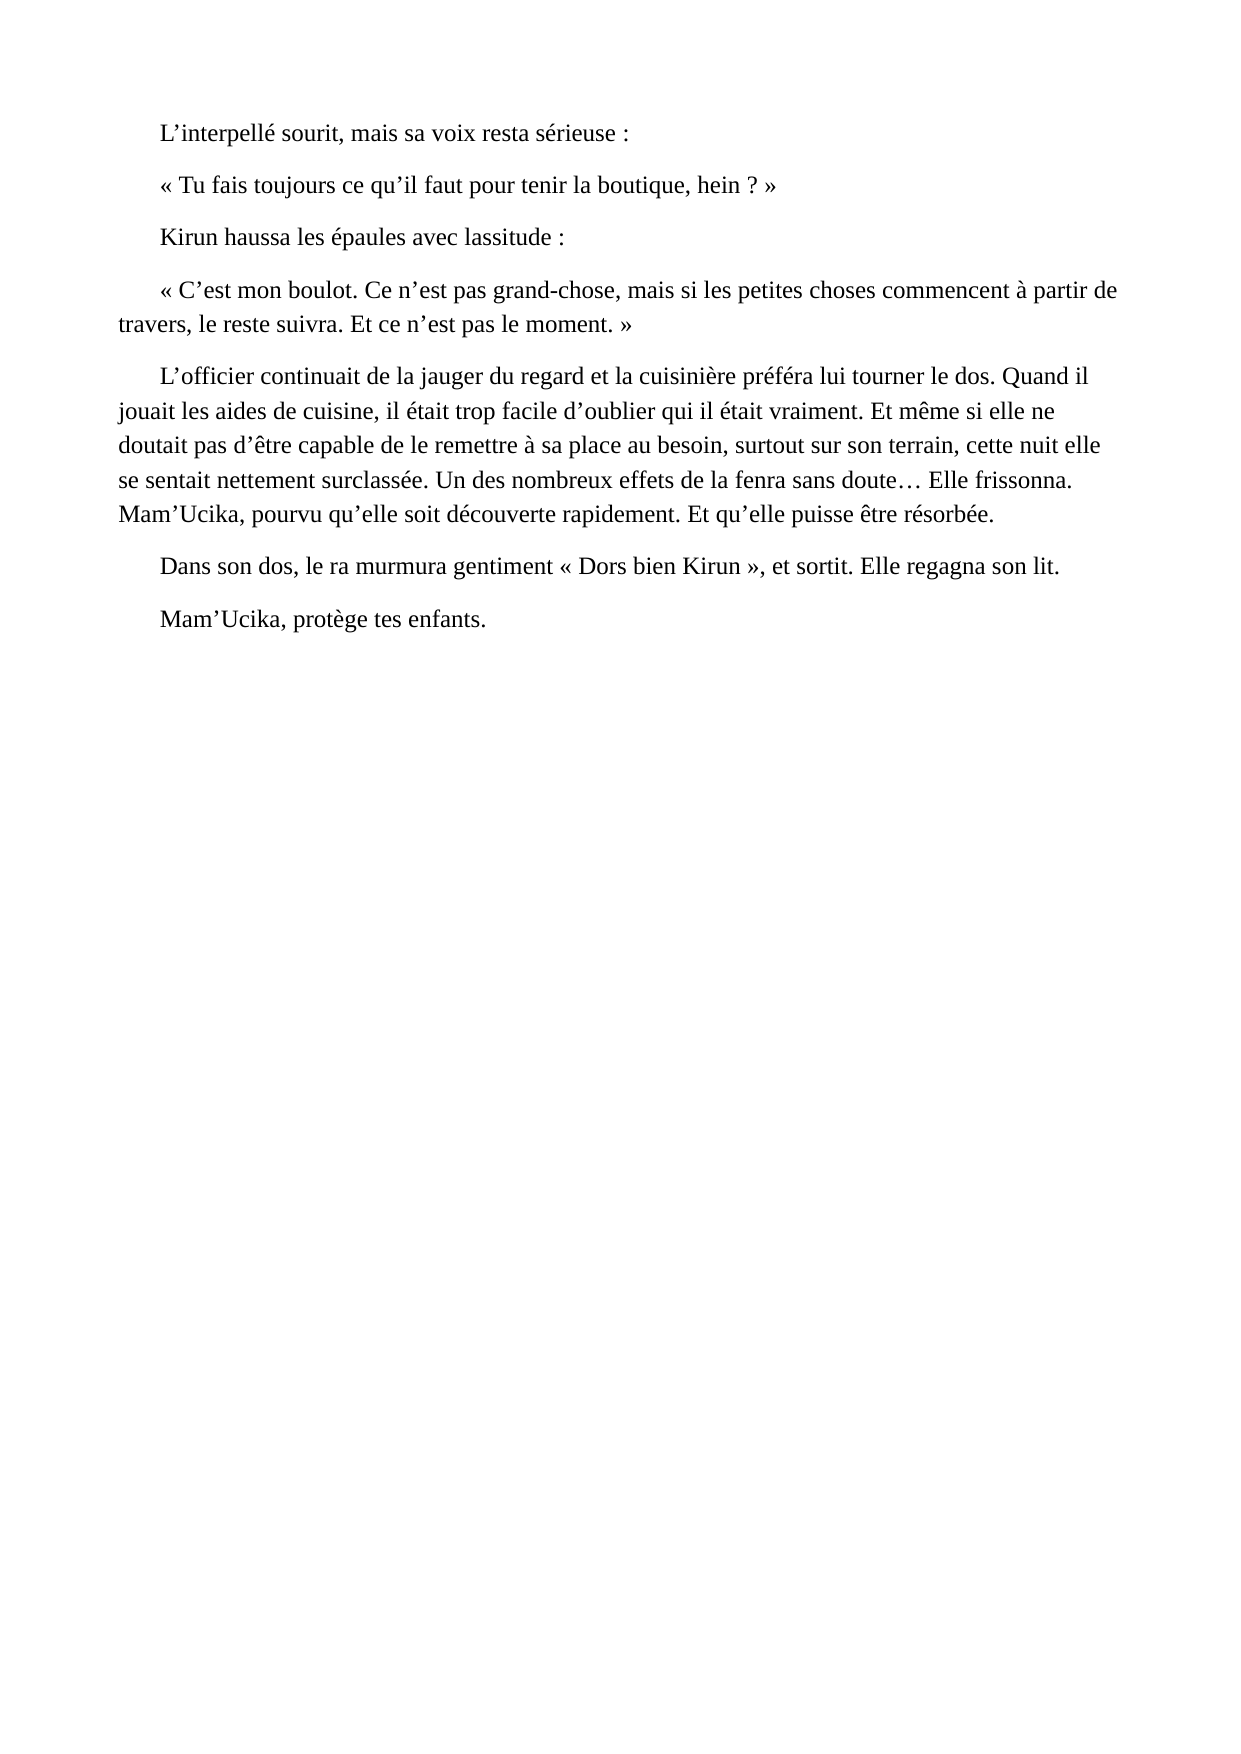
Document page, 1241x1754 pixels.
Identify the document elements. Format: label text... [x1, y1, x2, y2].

text « Tu fais toujours ce qu’il faut pour tenir la boutique, hein ? » [118, 170, 1122, 199]
text Mam’Ucika, protège tes enfants. [118, 604, 1122, 632]
text Kirun haussa les épaules avec lassitude : [118, 222, 1122, 251]
text Dans son dos, le ra murmura gentiment « Dors bien Kirun », et sortit. Elle regagna son lit. [118, 551, 1122, 580]
text L’interpellé sourit, mais sa voix resta sérieuse : [118, 118, 1122, 147]
text L’officier continuait de la jauger du regard et la cuisinière préféra lui tourner le dos. Quand il jouait les aides de cuisine, il était trop facile d’oublier qui il était vraiment. Et même si elle ne doutait pas d’être capable de le remettre à sa place au besoin, surtout sur son terrain, cette nuit elle se sentait nettement surclassée. Un des nombreux effets de la fenra sans doute… Elle frissonna. Mam’Ucika, pourvu qu’elle soit découverte rapidement. Et qu’elle puisse être résorbée. [118, 361, 1122, 528]
text « C’est mon boulot. Ce n’est pas grand-chose, mais si les petites choses commencent à partir de travers, le reste suivra. Et ce n’est pas le moment. » [118, 275, 1122, 338]
